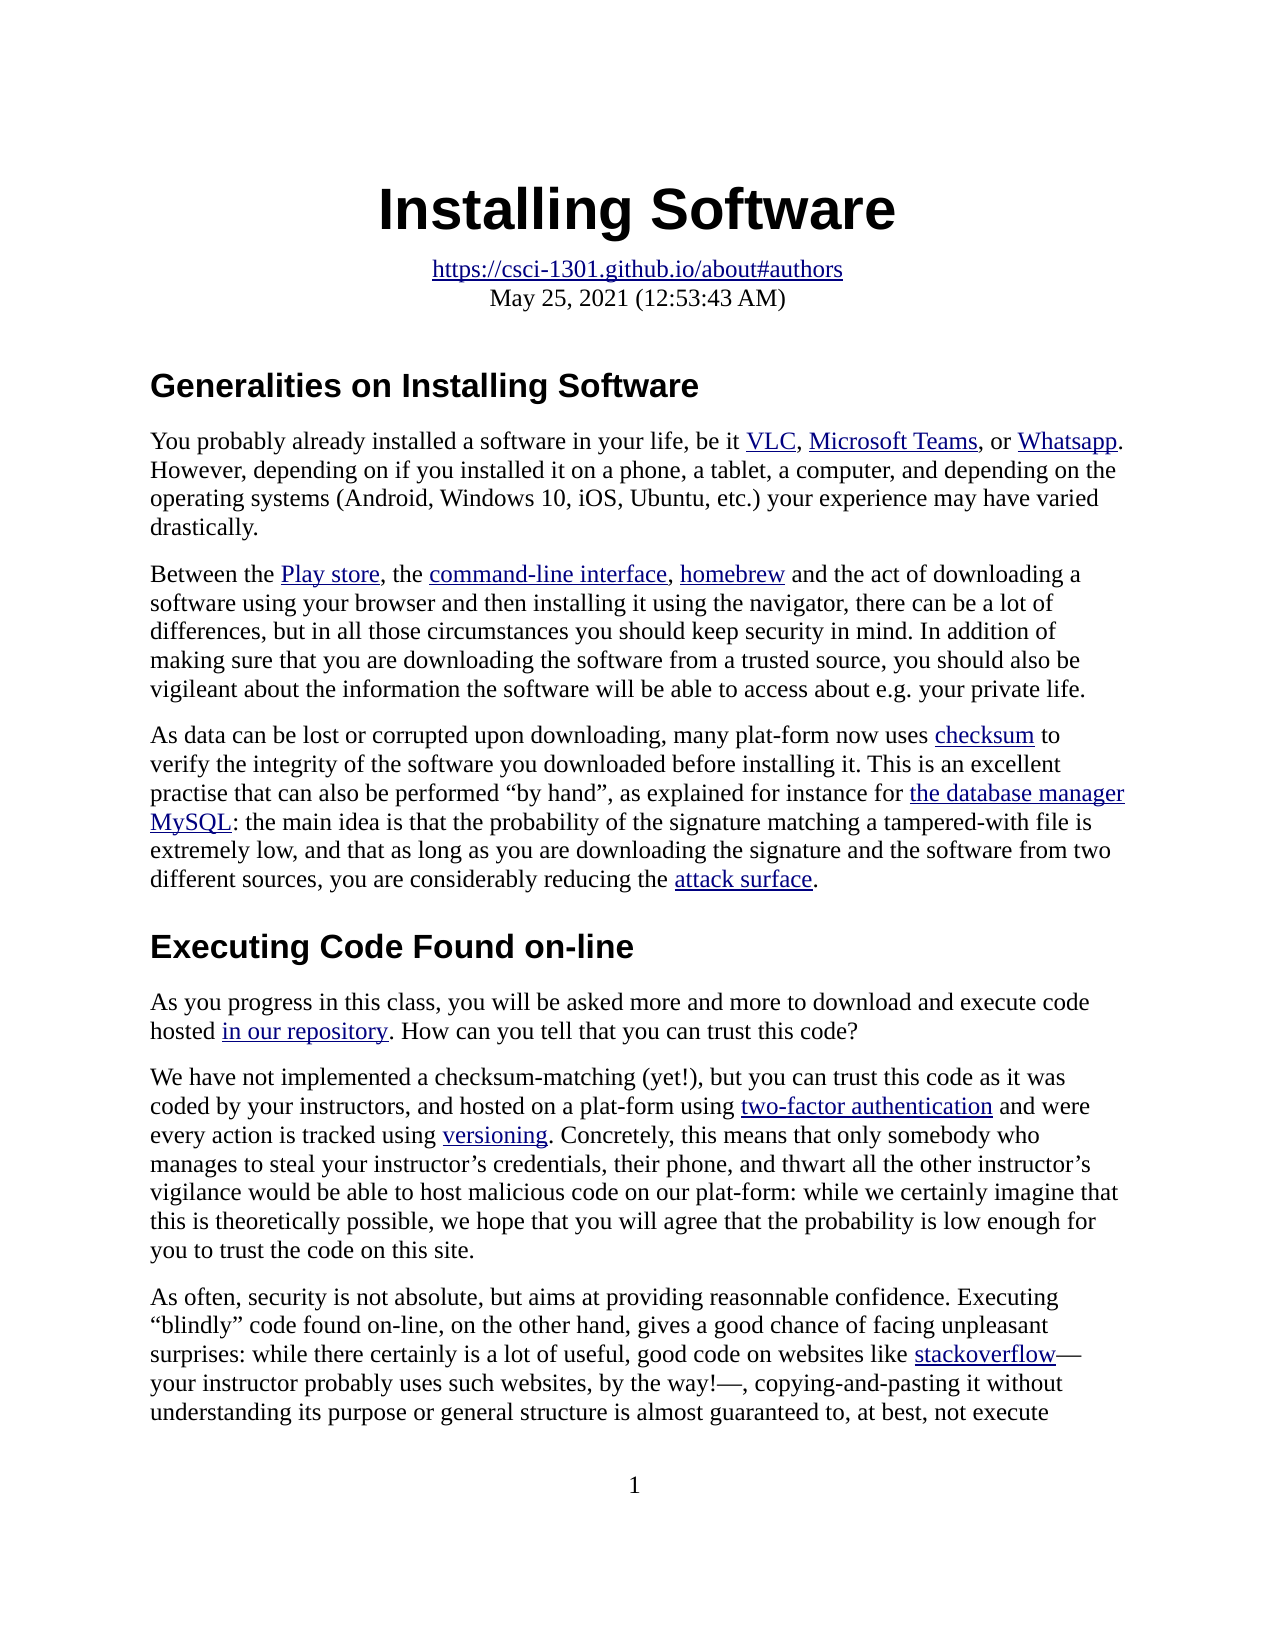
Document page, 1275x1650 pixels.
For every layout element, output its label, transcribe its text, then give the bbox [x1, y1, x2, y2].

text We have not implemented a checksum-matching (yet!), but you can trust this code as it was coded by your instructors, and hosted on a plat-form using two-factor authentication and were every action is tracked using versioning. Concretely, this means that only somebody who manages to steal your instructor’s credentials, their phone, and thwart all the other instructor’s vigilance would be able to host malicious code on our plat-form: while we certainly imagine that this is theoretically possible, we hope that you will agree that the probability is low enough for you to trust the code on this site. [150, 1062, 1125, 1264]
text As often, security is not absolute, but aims at providing reasonnable confidence. Executing “blindly” code found on-line, on the other hand, gives a good chance of facing unpleasant surprises: while there certainly is a lot of useful, good code on websites like stackoverflow—your instructor probably uses such websites, by the way!—, copying-and-pasting it without understanding its purpose or general structure is almost guaranteed to, at best, not execute [150, 1282, 1125, 1425]
text May 25, 2021 (12:53:43 AM) [150, 283, 1125, 312]
text You probably already installed a software in your life, be it VLC, Microsoft Teams, or Whatsapp. However, depending on if you installed it on a phone, a tablet, a computer, and depending on the operating systems (Android, Windows 10, iOS, Ubuntu, etc.) your experience may have varied drastically. [150, 426, 1125, 541]
text As you progress in this class, you will be asked more and more to download and execute code hosted in our repository. How can you tell that you can trust this code? [150, 987, 1125, 1044]
text Between the Play store, the command-line interface, homebrew and the act of downloading a software using your browser and then installing it using the navigator, there can be a lot of differences, but in all those circumstances you should keep security in mind. In addition of making sure that you are downloading the software from a trusted source, you should also be vigileant about the information the software will be able to access about e.g. your private life. [150, 559, 1125, 703]
title Installing Software [150, 175, 1125, 242]
subtitle Generalities on Installing Software [150, 366, 1125, 404]
subtitle Executing Code Found on-line [150, 927, 1125, 966]
text As data can be lost or corrupted upon downloading, many plat-form now uses checksum to verify the integrity of the software you downloaded before installing it. This is an excellent practise that can also be performed “by hand”, as explained for instance for the database manager MySQL: the main idea is that the probability of the signature matching a tampered-with file is extremely low, and that as long as you are downloading the signature and the software from two different sources, you are considerably reducing the attack surface. [150, 721, 1125, 893]
text https://csci-1301.github.io/about#authors [150, 254, 1125, 283]
